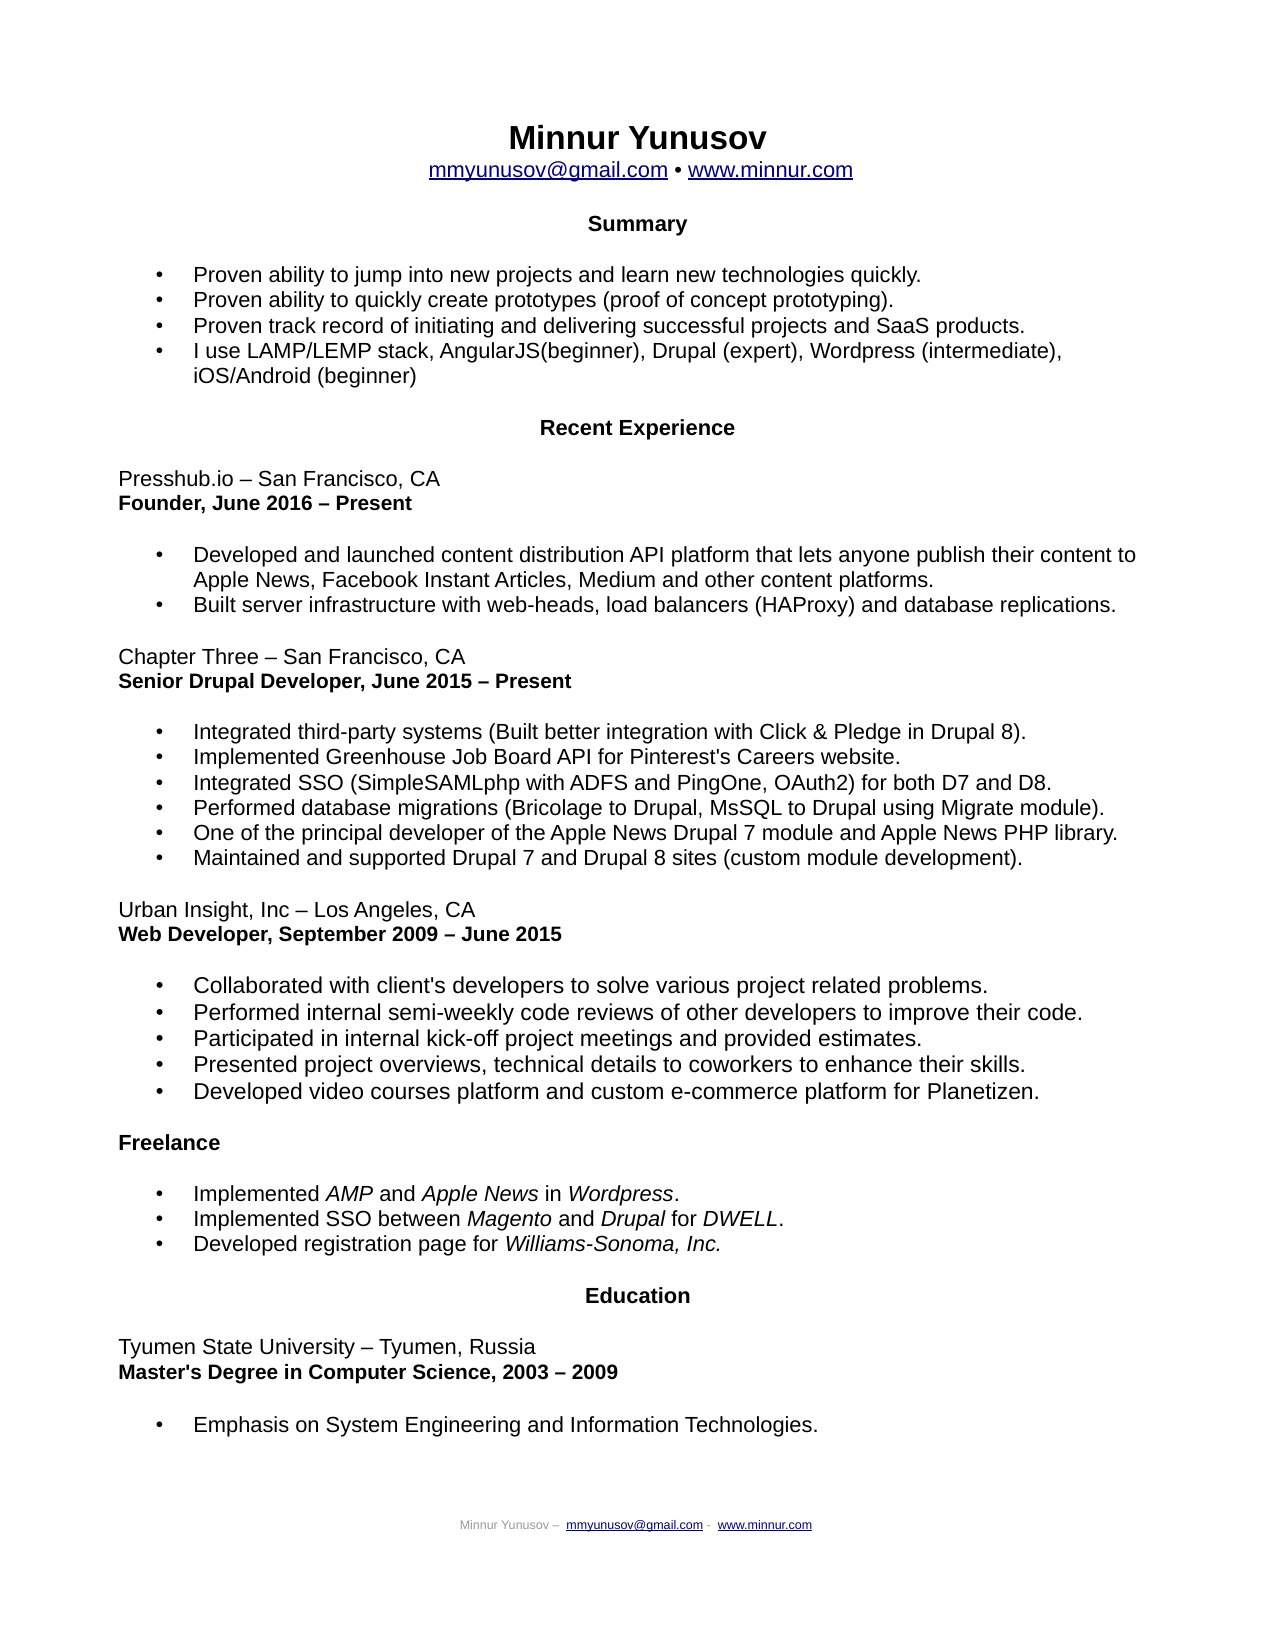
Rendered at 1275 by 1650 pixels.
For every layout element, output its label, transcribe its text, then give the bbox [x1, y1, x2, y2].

text mmyunusov@gmail.com • www.minnur.com [118, 157, 1157, 182]
list Proven track record of initiating and delivering successful projects and SaaS products. [156, 312, 1157, 338]
list Implemented Greenhouse Job Board API for Pinterest's Careers website. [156, 744, 1157, 769]
text Recent Experience [118, 414, 1157, 440]
list Implemented AMP and Apple News in Wordpress. [156, 1181, 1157, 1206]
text Master's Degree in Computer Science, 2003 – 2009 [118, 1359, 1157, 1383]
list Collaborated with client's developers to solve various project related problems. [156, 972, 1157, 998]
list Performed internal semi-weekly code reviews of other developers to improve their code. [156, 998, 1157, 1025]
list Maintained and supported Drupal 7 and Drupal 8 sites (custom module development). [156, 845, 1157, 870]
list Participated in internal kick-off project meetings and provided estimates. [156, 1025, 1157, 1051]
list Emphasis on System Engineering and Information Technologies. [156, 1412, 1157, 1437]
list Developed and launched content distribution API platform that lets anyone publish their content to Apple News, Facebook Instant Articles, Medium and other content platforms. [156, 542, 1157, 592]
text Summary [118, 211, 1157, 236]
text Tyumen State University – Tyumen, Russia [118, 1334, 1157, 1359]
list Integrated SSO (SimpleSAMLphp with ADFS and PingOne, OAuth2) for both D7 and D8. [156, 769, 1157, 795]
text Web Developer, September 2009 – June 2015 [118, 922, 1157, 946]
list I use LAMP/LEMP stack, AngularJS(beginner), Drupal (expert), Wordpress (intermediate), iOS/Android (beginner) [156, 338, 1157, 388]
list Presented project overviews, technical details to coworkers to enhance their skills. [156, 1051, 1157, 1078]
text Education [118, 1283, 1157, 1308]
list Integrated third-party systems (Built better integration with Click & Pledge in Drupal 8). [156, 719, 1157, 744]
text Chapter Three – San Francisco, CA [118, 643, 1157, 669]
text Senior Drupal Developer, June 2015 – Present [118, 669, 1157, 693]
text Minnur Yunusov [118, 118, 1157, 157]
list One of the principal developer of the Apple News Drupal 7 module and Apple News PHP library. [156, 820, 1157, 845]
list Built server infrastructure with web-heads, load balancers (HAProxy) and database replications. [156, 592, 1157, 617]
list Proven ability to jump into new projects and learn new technologies quickly. [156, 262, 1157, 287]
list Performed database migrations (Bricolage to Drupal, MsSQL to Drupal using Migrate module). [156, 795, 1157, 820]
list Developed registration page for Williams-Sonoma, Inc. [156, 1231, 1157, 1256]
text Presshub.io – San Francisco, CA [118, 466, 1157, 491]
list Proven ability to quickly create prototypes (proof of concept prototyping). [156, 287, 1157, 312]
text Founder, June 2016 – Present [118, 491, 1157, 515]
list Developed video courses platform and custom e-commerce platform for Planetizen. [156, 1078, 1157, 1104]
text Freelance [118, 1130, 1157, 1156]
text Urban Insight, Inc – Los Angeles, CA [118, 897, 1157, 922]
list Implemented SSO between Magento and Drupal for DWELL. [156, 1206, 1157, 1231]
